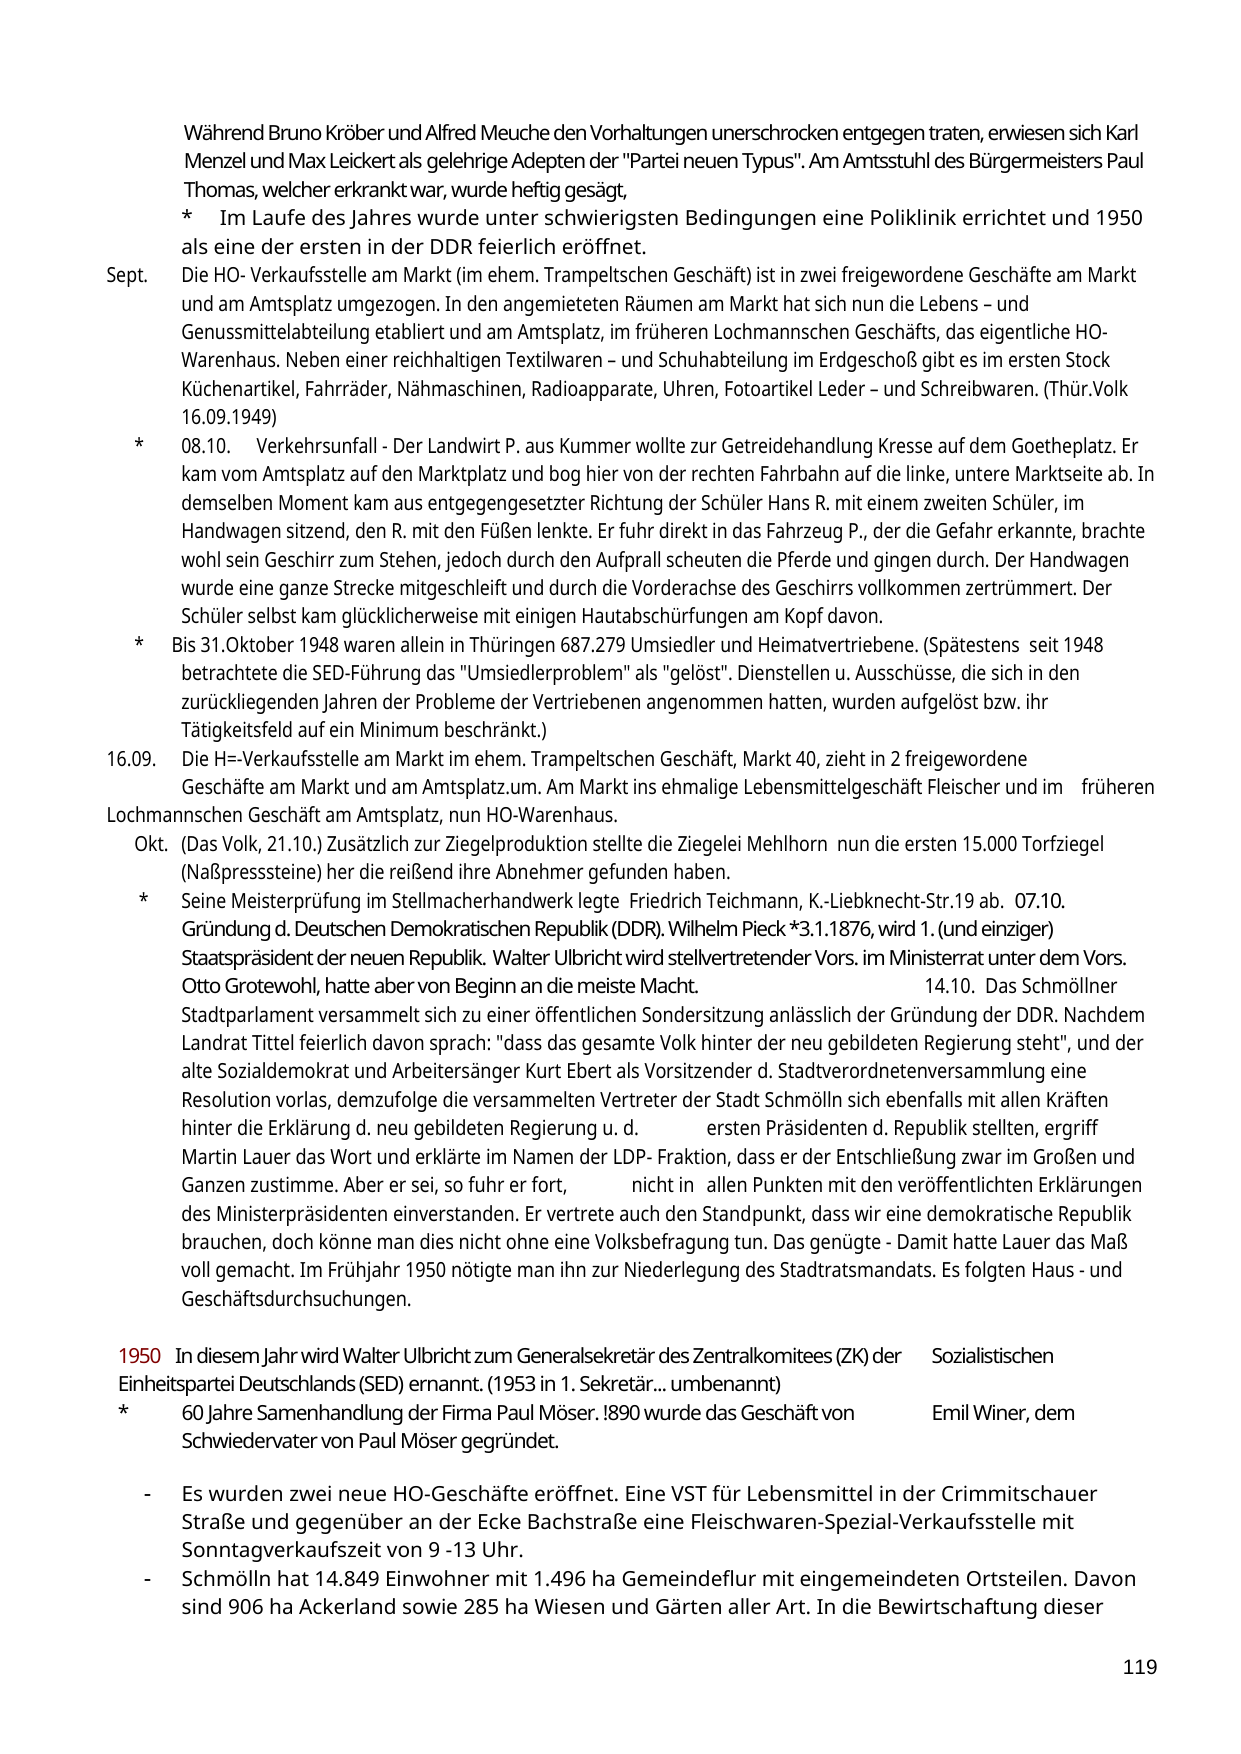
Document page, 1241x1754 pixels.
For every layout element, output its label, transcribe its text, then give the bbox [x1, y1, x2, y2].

list Es wurden zwei neue HO-Geschäfte eröffnet. Eine VST für Lebensmittel in der Crimmitschauer Straße und gegenüber an der Ecke Bachstraße eine Fleischwaren-Spezial-Verkaufsstelle mit Sonntagverkaufszeit von 9 -13 Uhr. [144, 1479, 1157, 1564]
text Okt. (Das Volk, 21.10.) Zusätzlich zur Ziegelproduktion stellte die Ziegelei Mehlhorn nun die ersten 15.000 Torfziegel (Naßpresssteine) her die reißend ihre Abnehmer gefunden haben. [134, 829, 1157, 886]
text Während Bruno Kröber und Alfred Meuche den Vorhaltungen unerschrocken entgegen traten, erwiesen sich Karl Menzel und Max Leickert als gelehrige Adepten der "Partei neuen Typus". Am Amtsstuhl des Bürgermeisters Paul Thomas, welcher erkrankt war, wurde heftig gesägt, [184, 118, 1157, 203]
text Sept. Die HO- Verkaufsstelle am Markt (im ehem. Trampeltschen Geschäft) ist in zwei freigewordene Geschäfte am Markt und am Amtsplatz umgezogen. In den angemieteten Räumen am Markt hat sich nun die Lebens – und Genussmittelabteilung etabliert und am Amtsplatz, im früheren Lochmannschen Geschäfts, das eigentliche HO-Warenhaus. Neben einer reichhaltigen Textilwaren – und Schuhabteilung im Erdgeschoß gibt es im ersten Stock Küchenartikel, Fahrräder, Nähmaschinen, Radioapparate, Uhren, Fotoartikel Leder – und Schreibwaren. (Thür.Volk 16.09.1949) [106, 260, 1157, 431]
list Schmölln hat 14.849 Einwohner mit 1.496 ha Gemeindeflur mit eingemeindeten Ortsteilen. Davon sind 906 ha Ackerland sowie 285 ha Wiesen und Gärten aller Art. In die Bewirtschaftung dieser [144, 1564, 1157, 1621]
text * 08.10. Verkehrsunfall - Der Landwirt P. aus Kummer wollte zur Getreidehandlung Kresse auf dem Goetheplatz. Er kam vom Amtsplatz auf den Marktplatz und bog hier von der rechten Fahrbahn auf die linke, untere Marktseite ab. In demselben Moment kam aus entgegengesetzter Richtung der Schüler Hans R. mit einem zweiten Schüler, im Handwagen sitzend, den R. mit den Füßen lenkte. Er fuhr direkt in das Fahrzeug P., der die Gefahr erkannte, brachte wohl sein Geschirr zum Stehen, jedoch durch den Aufprall scheuten die Pferde und gingen durch. Der Handwagen wurde eine ganze Strecke mitgeschleift und durch die Vorderachse des Geschirrs vollkommen zertrümmert. Der Schüler selbst kam glücklicherweise mit einigen Hautabschürfungen am Kopf davon. [134, 431, 1157, 630]
text * 60 Jahre Samenhandlung der Firma Paul Möser. !890 wurde das Geschäft von Emil Winer, dem Schwiedervater von Paul Möser gegründet. [118, 1398, 1109, 1455]
text 1950 In diesem Jahr wird Walter Ulbricht zum Generalsekretär des Zentralkomitees (ZK) der Sozialistischen Einheitspartei Deutschlands (SED) ernannt. (1953 in 1. Sekretär... umbenannt) [118, 1341, 1109, 1398]
text * Im Laufe des Jahres wurde unter schwierigsten Bedingungen eine Poliklinik errichtet und 1950 als eine der ersten in der DDR feierlich eröffnet. [181, 203, 1157, 260]
text 16.09. Die H=-Verkaufsstelle am Markt im ehem. Trampeltschen Geschäft, Markt 40, zieht in 2 freigewordene Geschäfte am Markt und am Amtsplatz.um. Am Markt ins ehmalige Lebensmittelgeschäft Fleischer und im früheren Lochmannschen Geschäft am Amtsplatz, nun HO-Warenhaus. [106, 744, 1157, 829]
text * Bis 31.Oktober 1948 waren allein in Thüringen 687.279 Umsiedler und Heimatvertriebene. (Spätestens seit 1948 betrachtete die SED-Führung das "Umsiedlerproblem" als "gelöst". Dienstellen u. Ausschüsse, die sich in den zurückliegenden Jahren der Probleme der Vertriebenen angenommen hatten, wurden aufgelöst bzw. ihr Tätigkeitsfeld auf ein Minimum beschränkt.) [134, 630, 1157, 744]
text * Seine Meisterprüfung im Stellmacherhandwerk legte Friedrich Teichmann, K.-Liebknecht-Str.19 ab. 07.10. Gründung d. Deutschen Demokratischen Republik (DDR). Wilhelm Pieck *3.1.1876, wird 1. (und einziger) Staatspräsident der neuen Republik. Walter Ulbricht wird stellvertretender Vors. im Ministerrat unter dem Vors. Otto Grotewohl, hatte aber von Beginn an die meiste Macht. 14.10. Das Schmöllner Stadtparlament versammelt sich zu einer öffentlichen Sondersitzung anlässlich der Gründung der DDR. Nachdem Landrat Tittel feierlich davon sprach: "dass das gesamte Volk hinter der neu gebildeten Regierung steht", und der alte Sozialdemokrat und Arbeitersänger Kurt Ebert als Vorsitzender d. Stadtverordnetenversammlung eine Resolution vorlas, demzufolge die versammelten Vertreter der Stadt Schmölln sich ebenfalls mit allen Kräften hinter die Erklärung d. neu gebildeten Regierung u. d. ersten Präsidenten d. Republik stellten, ergriff Martin Lauer das Wort und erklärte im Namen der LDP- Fraktion, dass er der Entschließung zwar im Großen und Ganzen zustimme. Aber er sei, so fuhr er fort, nicht in allen Punkten mit den veröffentlichten Erklärungen des Ministerpräsidenten einverstanden. Er vertrete auch den Stand­punkt, dass wir eine demokratische Republik brauchen, doch könne man dies nicht ohne eine Volksbefragung tun. Das genügte - Damit hatte Lauer das Maß voll gemacht. Im Frühjahr 1950 nötigte man ihn zur Niederlegung des Stadtratsmandats. Es folgten Haus - und Geschäftsdurchsuchungen. [134, 886, 1157, 1312]
